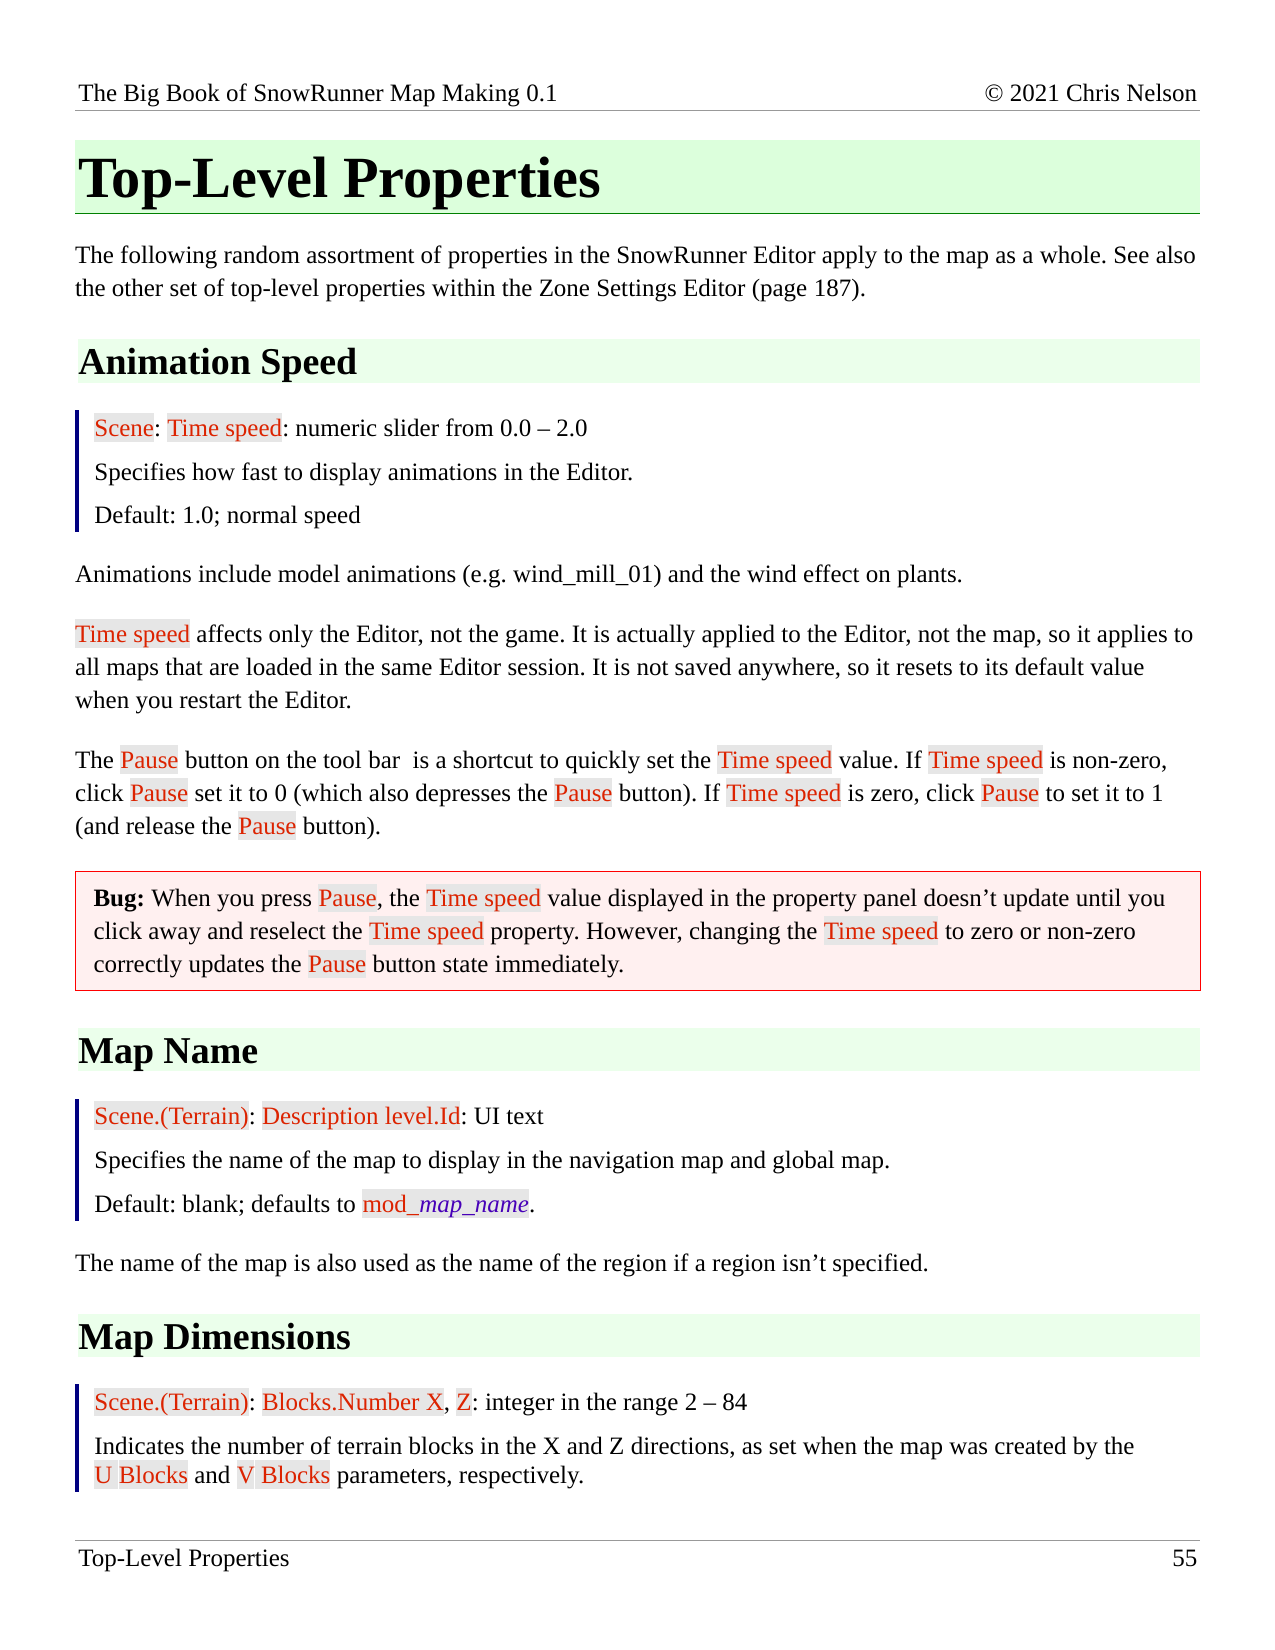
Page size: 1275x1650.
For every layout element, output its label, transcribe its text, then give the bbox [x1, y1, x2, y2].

text Specifies how fast to display animations in the Editor. [79, 453, 1200, 485]
list When you press Pause, the Time speed value displayed in the property panel doesn’t update until you click away and reselect the Time speed property. However, changing the Time speed to zero or non-zero correctly updates the Pause button state immediately. [76, 872, 1200, 990]
text Scene: Time speed: numeric slider from 0.0 – 2.0 [79, 410, 1200, 442]
subtitle Map Dimensions [78, 1314, 1200, 1357]
text Indicates the number of terrain blocks in the X and Z directions, as set when the map was created by the U Blocks and V Blocks parameters, respectively. [79, 1428, 1200, 1492]
text The Pause button on the tool bar is a shortcut to quickly set the Time speed value. If Time speed is non-zero, click Pause set it to 0 (which also depresses the Pause button). If Time speed is zero, click Pause to set it to 1 (and release the Pause button). [75, 745, 1200, 840]
subtitle Map Name [78, 1028, 1200, 1071]
text The name of the map is also used as the name of the region if a region isn’t specified. [75, 1248, 1200, 1276]
text Default: blank; defaults to mod_map_name. [79, 1186, 1200, 1221]
text Scene.(Terrain): Description level.Id: UI text [75, 1098, 1200, 1130]
subtitle Animation Speed [78, 339, 1200, 383]
text Scene.(Terrain): Blocks.Number X, Z: integer in the range 2 – 84 [79, 1384, 1200, 1416]
text Default: 1.0; normal speed [79, 497, 1200, 532]
text Specifies the name of the map to display in the navigation map and global map. [79, 1142, 1200, 1174]
text Animations include model animations (e.g. wind_mill_01) and the wind effect on plants. [75, 559, 1200, 588]
text Time speed affects only the Editor, not the game. It is actually applied to the Editor, not the map, so it applies to all maps that are loaded in the same Editor session. It is not saved anywhere, so it resets to its default value when you restart the Editor. [75, 619, 1200, 714]
text The following random assortment of properties in the SnowRunner Editor apply to the map as a whole. See also the other set of top-level properties within the Zone Settings Editor (page 187). [75, 240, 1200, 302]
subtitle Top-Level Properties [75, 140, 1200, 213]
